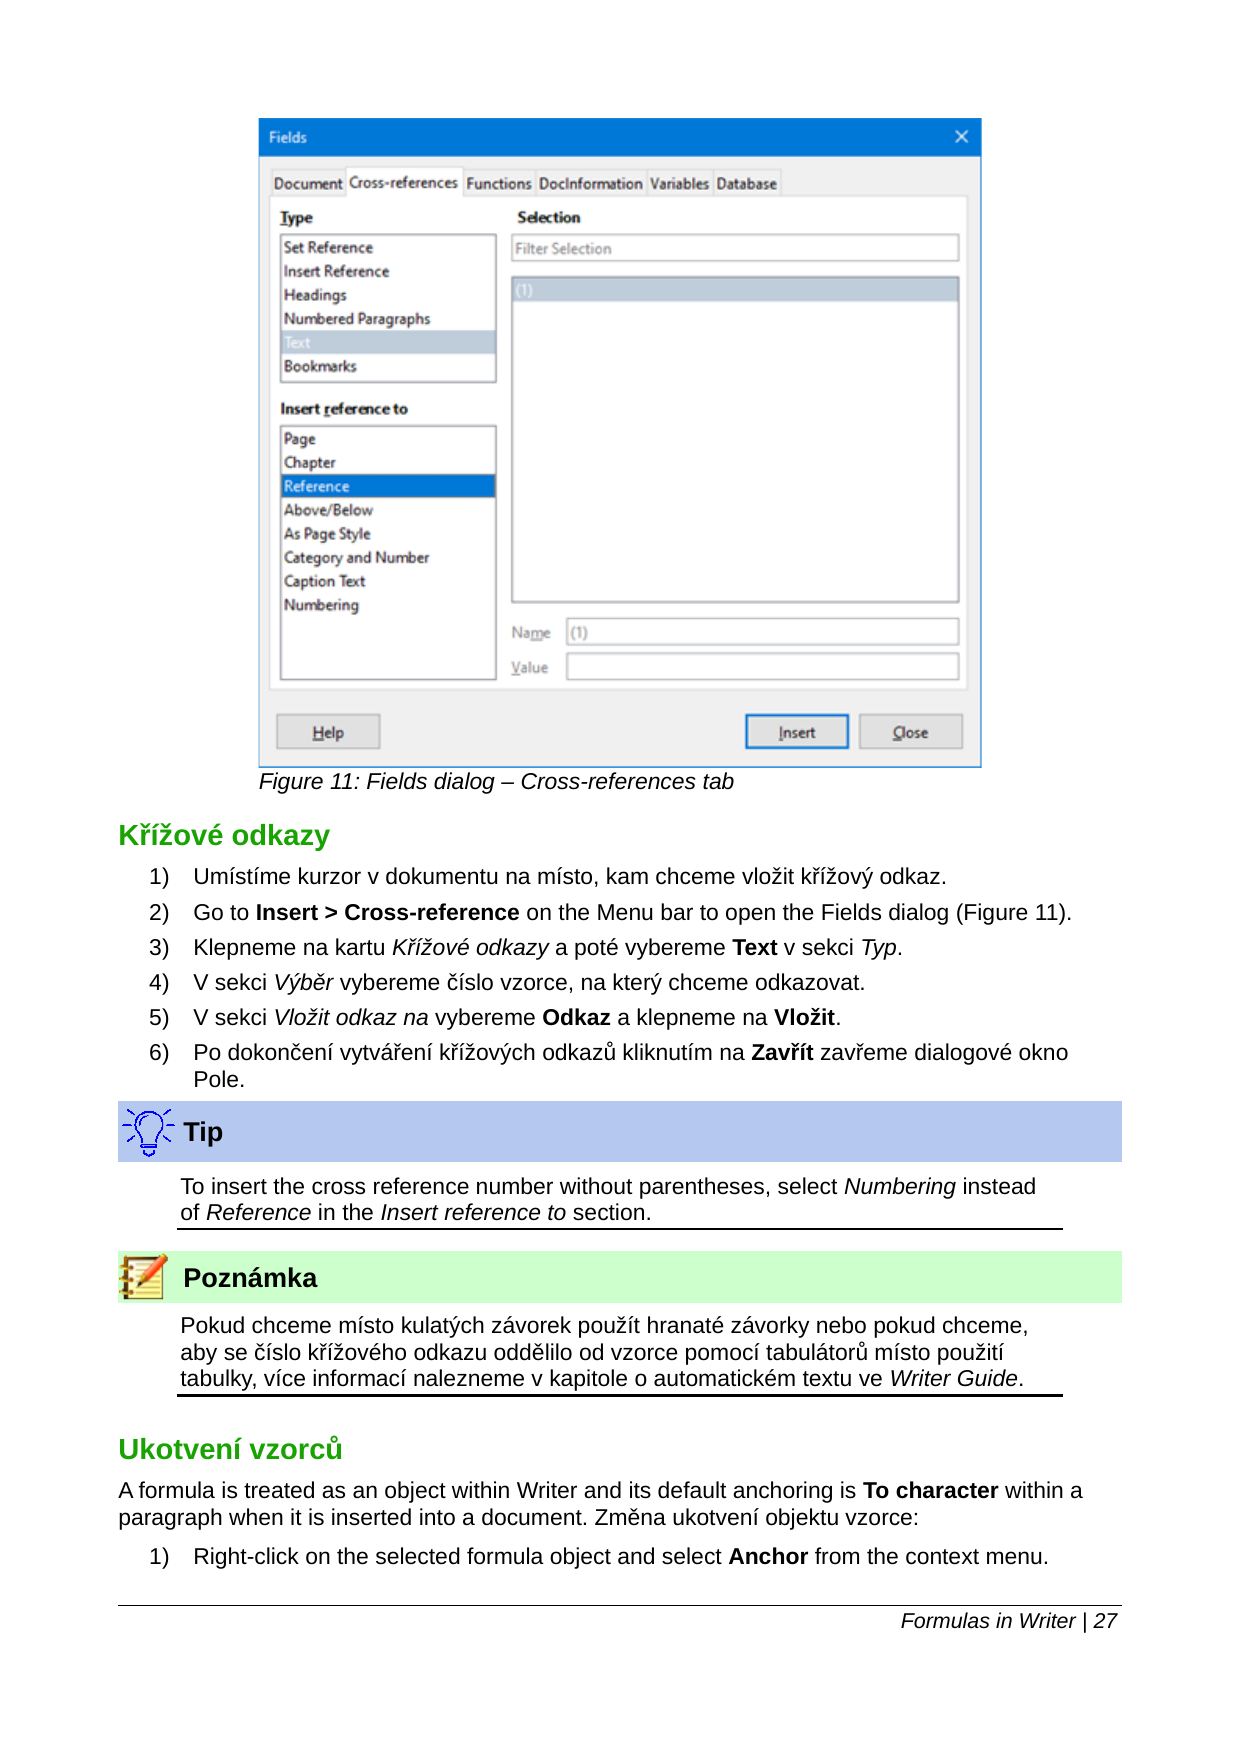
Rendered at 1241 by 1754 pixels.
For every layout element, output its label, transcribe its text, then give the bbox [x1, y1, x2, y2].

list Go to Insert > Cross-reference on the Menu bar to open the Fields dialog (Figure 11). [169, 898, 1122, 925]
picture [119, 1252, 170, 1303]
subtitle Tip [118, 1101, 1122, 1162]
subtitle Křížové odkazy [118, 818, 1122, 852]
list V sekci Vložit odkaz na vybereme Odkaz a klepneme na Vložit. [169, 1004, 1122, 1031]
picture [258, 118, 982, 768]
text Figure 11: Fields dialog – Cross-references tab [258, 768, 982, 794]
list Right-click on the selected formula object and select Anchor from the context menu. [169, 1543, 1122, 1569]
subtitle Poznámka [118, 1251, 1122, 1303]
text A formula is treated as an object within Writer and its default anchoring is To character within a paragraph when it is inserted into a document. Změna ukotvení objektu vzorce: [118, 1477, 1122, 1530]
list Klepneme na kartu Křížové odkazy a poté vybereme Text v sekci Typ. [169, 934, 1122, 960]
list V sekci Výběr vybereme číslo vzorce, na který chceme odkazovat. [169, 969, 1122, 995]
subtitle Ukotvení vzorců [118, 1432, 1122, 1466]
list Umístíme kurzor v dokumentu na místo, kam chceme vložit křížový odkaz. [169, 863, 1122, 890]
picture [119, 1101, 179, 1161]
list Po dokončení vytváření křížových odkazů kliknutím na Zavřít zavřeme dialogové okno Pole. [169, 1039, 1122, 1092]
text To insert the cross reference number without parentheses, select Numbering instead of Reference in the Insert reference to section. [177, 1169, 1063, 1228]
text Pokud chceme místo kulatých závorek použít hranaté závorky nebo pokud chceme, aby se číslo křížového odkazu oddělilo od vzorce pomocí tabulátorů místo použití tabulky, více informací nalezneme v kapitole o automatickém textu ve Writer Guide. [177, 1309, 1063, 1394]
